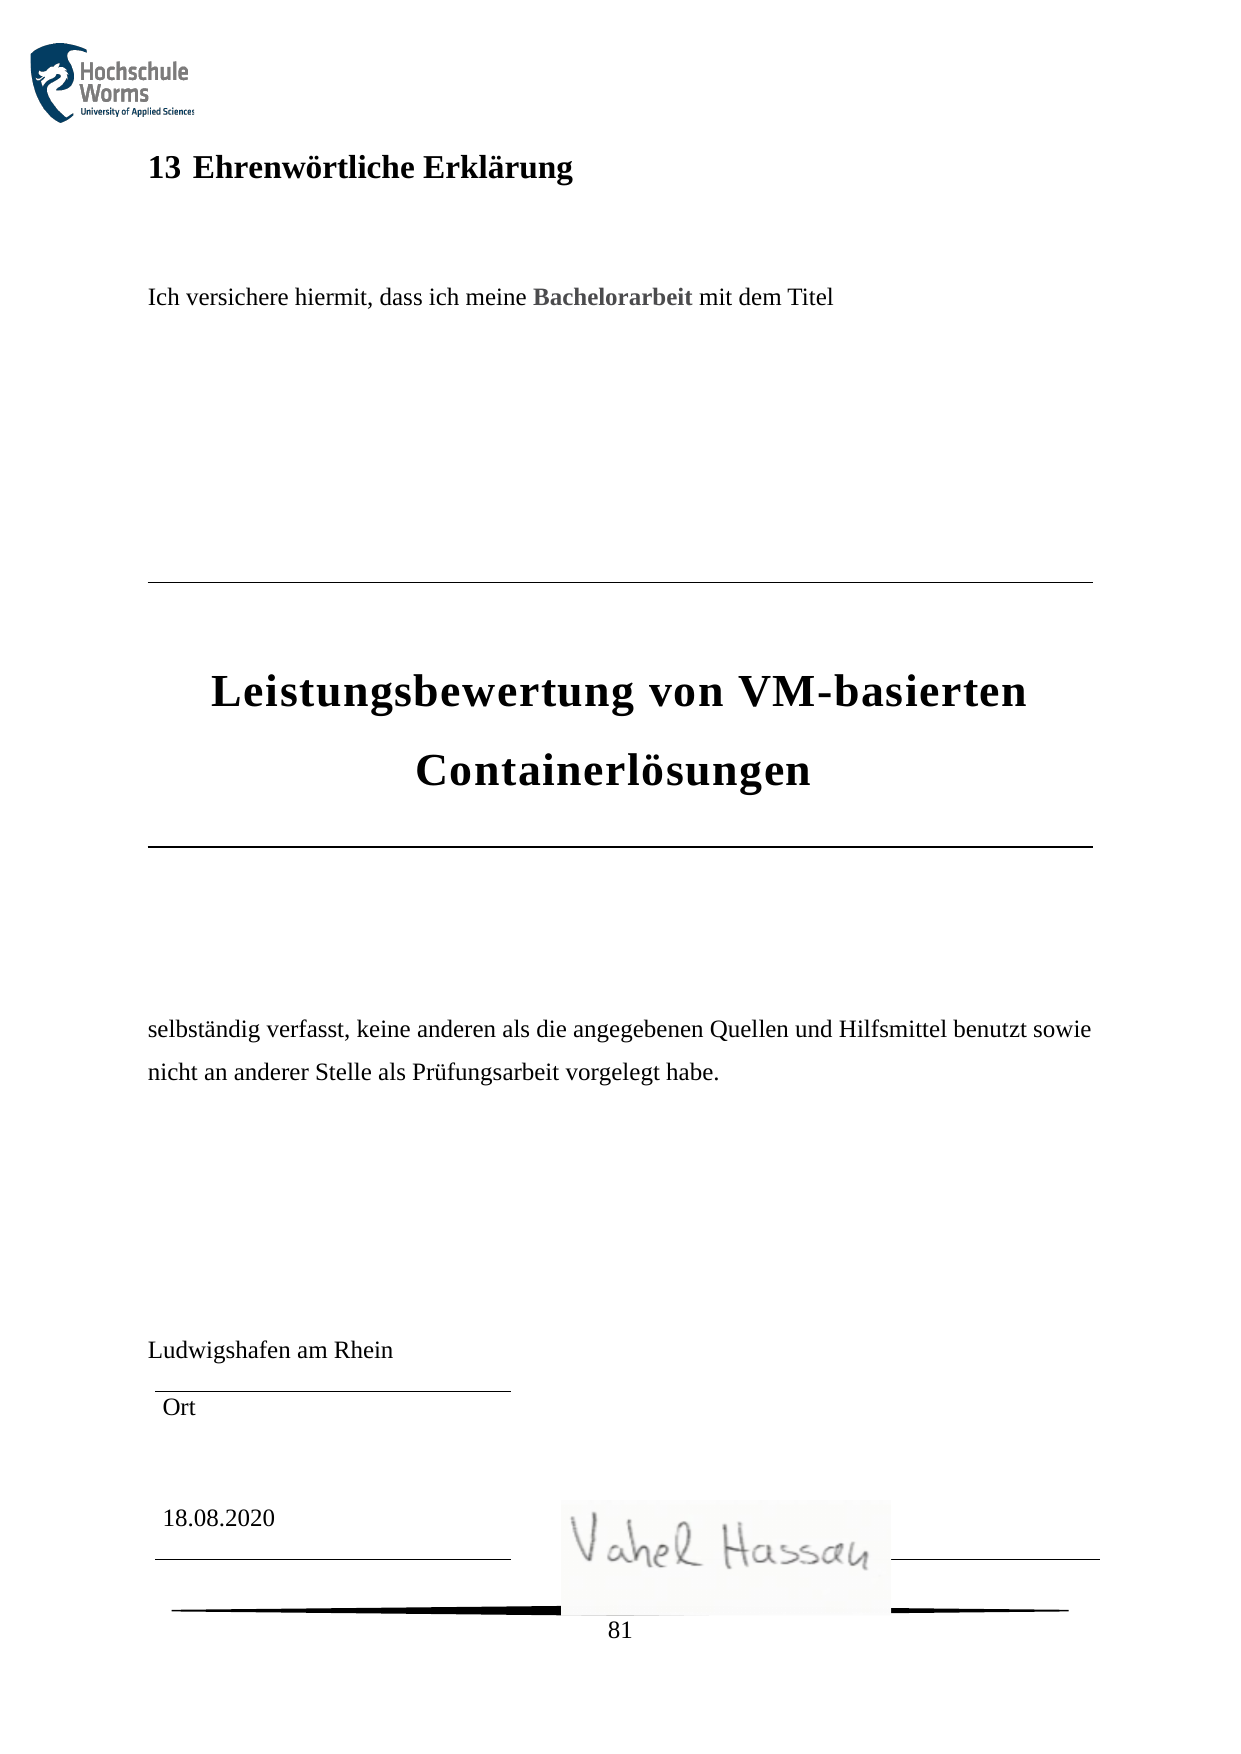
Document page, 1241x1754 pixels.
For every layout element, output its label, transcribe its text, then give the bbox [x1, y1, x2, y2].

table_header [661, 1391, 1100, 1559]
text Ich versichere hiermit, dass ich meine Bachelorarbeit mit dem Titel [148, 282, 1092, 310]
table_header Ort 18.08.2020 [155, 1392, 511, 1559]
text Ludwigshafen am Rhein [148, 1336, 1092, 1364]
table_header Leistungsbewertung von VM-basierten Containerlösungen [148, 583, 1092, 846]
table_header [511, 1391, 661, 1559]
subtitle Ehrenwörtliche Erklärung [148, 148, 1092, 186]
text selbständig verfasst, keine anderen als die angegebenen Quellen und Hilfsmittel benutzt sowie nicht an anderer Stelle als Prüfungsarbeit vorgelegt habe. [148, 1014, 1092, 1086]
